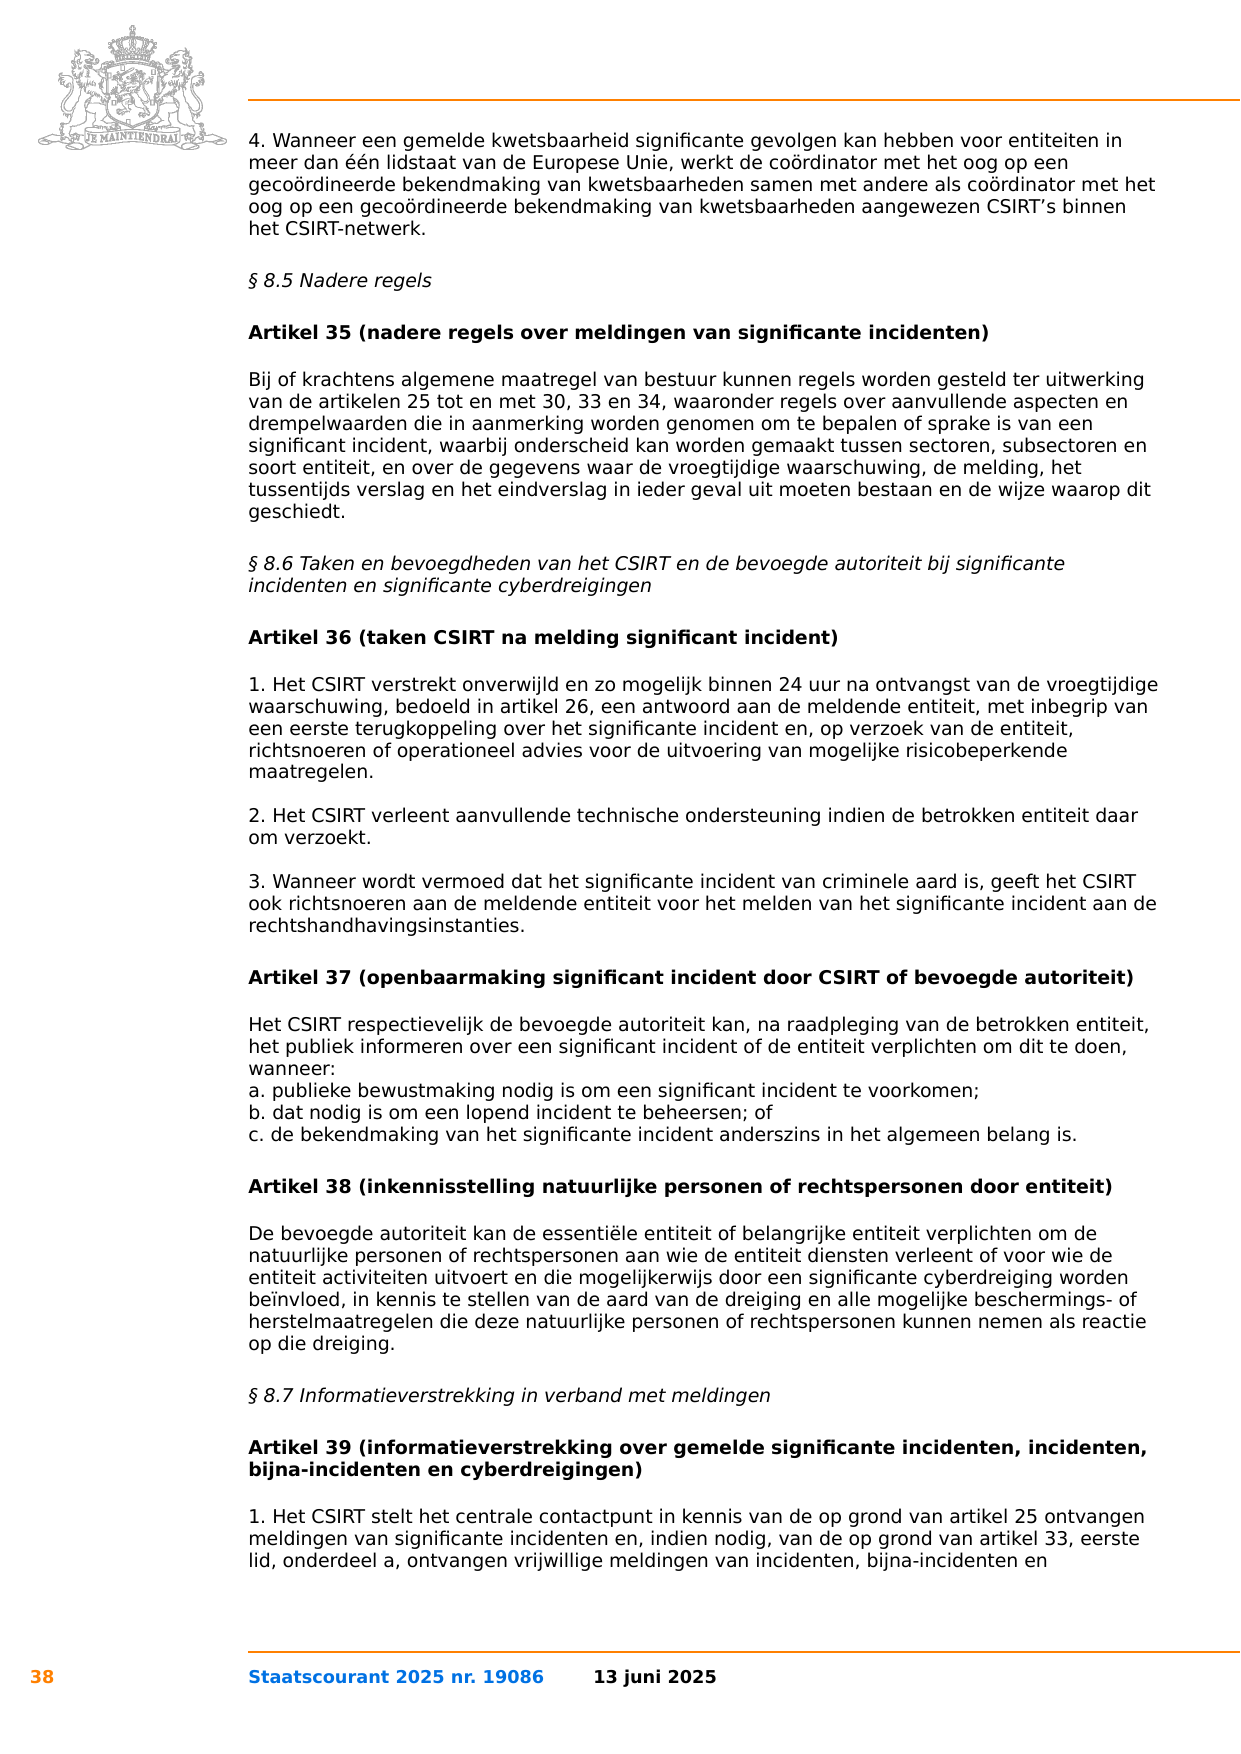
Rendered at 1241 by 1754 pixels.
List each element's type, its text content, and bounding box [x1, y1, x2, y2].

subtitle § 8.6 Taken en bevoegdheden van het CSIRT en de bevoegde autoriteit bij significante incidenten en significante cyberdreigingen [248, 553, 1163, 597]
text 1. Het CSIRT verstrekt onverwijld en zo mogelijk binnen 24 uur na ontvangst van de vroegtijdige waarschuwing, bedoeld in artikel 26, een antwoord aan de meldende entiteit, met inbegrip van een eerste terugkoppeling over het significante incident en, op verzoek van de entiteit, richtsnoeren of operationeel advies voor de uitvoering van mogelijke risicobeperkende maatregelen. [248, 673, 1163, 783]
subtitle Artikel 39 (informatieverstrekking over gemelde significante incidenten, incidenten, bijna-incidenten en cyberdreigingen) [248, 1437, 1163, 1481]
text 2. Het CSIRT verleent aanvullende technische ondersteuning indien de betrokken entiteit daar om verzoekt. [248, 805, 1163, 849]
subtitle Artikel 35 (nadere regels over meldingen van significante incidenten) [248, 322, 1163, 344]
subtitle Artikel 38 (inkennisstelling natuurlijke personen of rechtspersonen door entiteit) [248, 1176, 1163, 1198]
text 3. Wanneer wordt vermoed dat het significante incident van criminele aard is, geeft het CSIRT ook richtsnoeren aan de meldende entiteit voor het melden van het significante incident aan de rechtshandhavingsinstanties. [248, 871, 1163, 937]
text c. de bekendmaking van het significante incident anderszins in het algemeen belang is. [248, 1124, 1163, 1146]
picture [38, 25, 227, 150]
text 4. Wanneer een gemelde kwetsbaarheid significante gevolgen kan hebben voor entiteiten in meer dan één lidstaat van de Europese Unie, werkt de coördinator met het oog op een gecoördineerde bekendmaking van kwetsbaarheden samen met andere als coördinator met het oog op een gecoördineerde bekendmaking van kwetsbaarheden aangewezen CSIRT’s binnen het CSIRT-netwerk. [248, 130, 1163, 240]
subtitle § 8.7 Informatieverstrekking in verband met meldingen [248, 1385, 1163, 1407]
subtitle Artikel 37 (openbaarmaking significant incident door CSIRT of bevoegde autoriteit) [248, 967, 1163, 989]
text a. publieke bewustmaking nodig is om een significant incident te voorkomen; [248, 1080, 1163, 1102]
text Bij of krachtens algemene maatregel van bestuur kunnen regels worden gesteld ter uitwerking van de artikelen 25 tot en met 30, 33 en 34, waaronder regels over aanvullende aspecten en drempelwaarden die in aanmerking worden genomen om te bepalen of sprake is van een significant incident, waarbij onderscheid kan worden gemaakt tussen sectoren, subsectoren en soort entiteit, en over de gegevens waar de vroegtijdige waarschuwing, de melding, het tussentijds verslag en het eindverslag in ieder geval uit moeten bestaan en de wijze waarop dit geschiedt. [248, 369, 1163, 523]
text b. dat nodig is om een lopend incident te beheersen; of [248, 1102, 1163, 1124]
text Het CSIRT respectievelijk de bevoegde autoriteit kan, na raadpleging van de betrokken entiteit, het publiek informeren over een significant incident of de entiteit verplichten om dit te doen, wanneer: [248, 1014, 1163, 1080]
subtitle Artikel 36 (taken CSIRT na melding significant incident) [248, 627, 1163, 648]
text De bevoegde autoriteit kan de essentiële entiteit of belangrijke entiteit verplichten om de natuurlijke personen of rechtspersonen aan wie de entiteit diensten verleent of voor wie de entiteit activiteiten uitvoert en die mogelijkerwijs door een significante cyberdreiging worden beïnvloed, in kennis te stellen van de aard van de dreiging en alle mogelijke beschermings- of herstelmaatregelen die deze natuurlijke personen of rechtspersonen kunnen nemen als reactie op die dreiging. [248, 1223, 1163, 1355]
text 1. Het CSIRT stelt het centrale contactpunt in kennis van de op grond van artikel 25 ontvangen meldingen van significante incidenten en, indien nodig, van de op grond van artikel 33, eerste lid, onderdeel a, ontvangen vrijwillige meldingen van incidenten, bijna-incidenten en [248, 1506, 1163, 1572]
subtitle § 8.5 Nadere regels [248, 270, 1163, 292]
